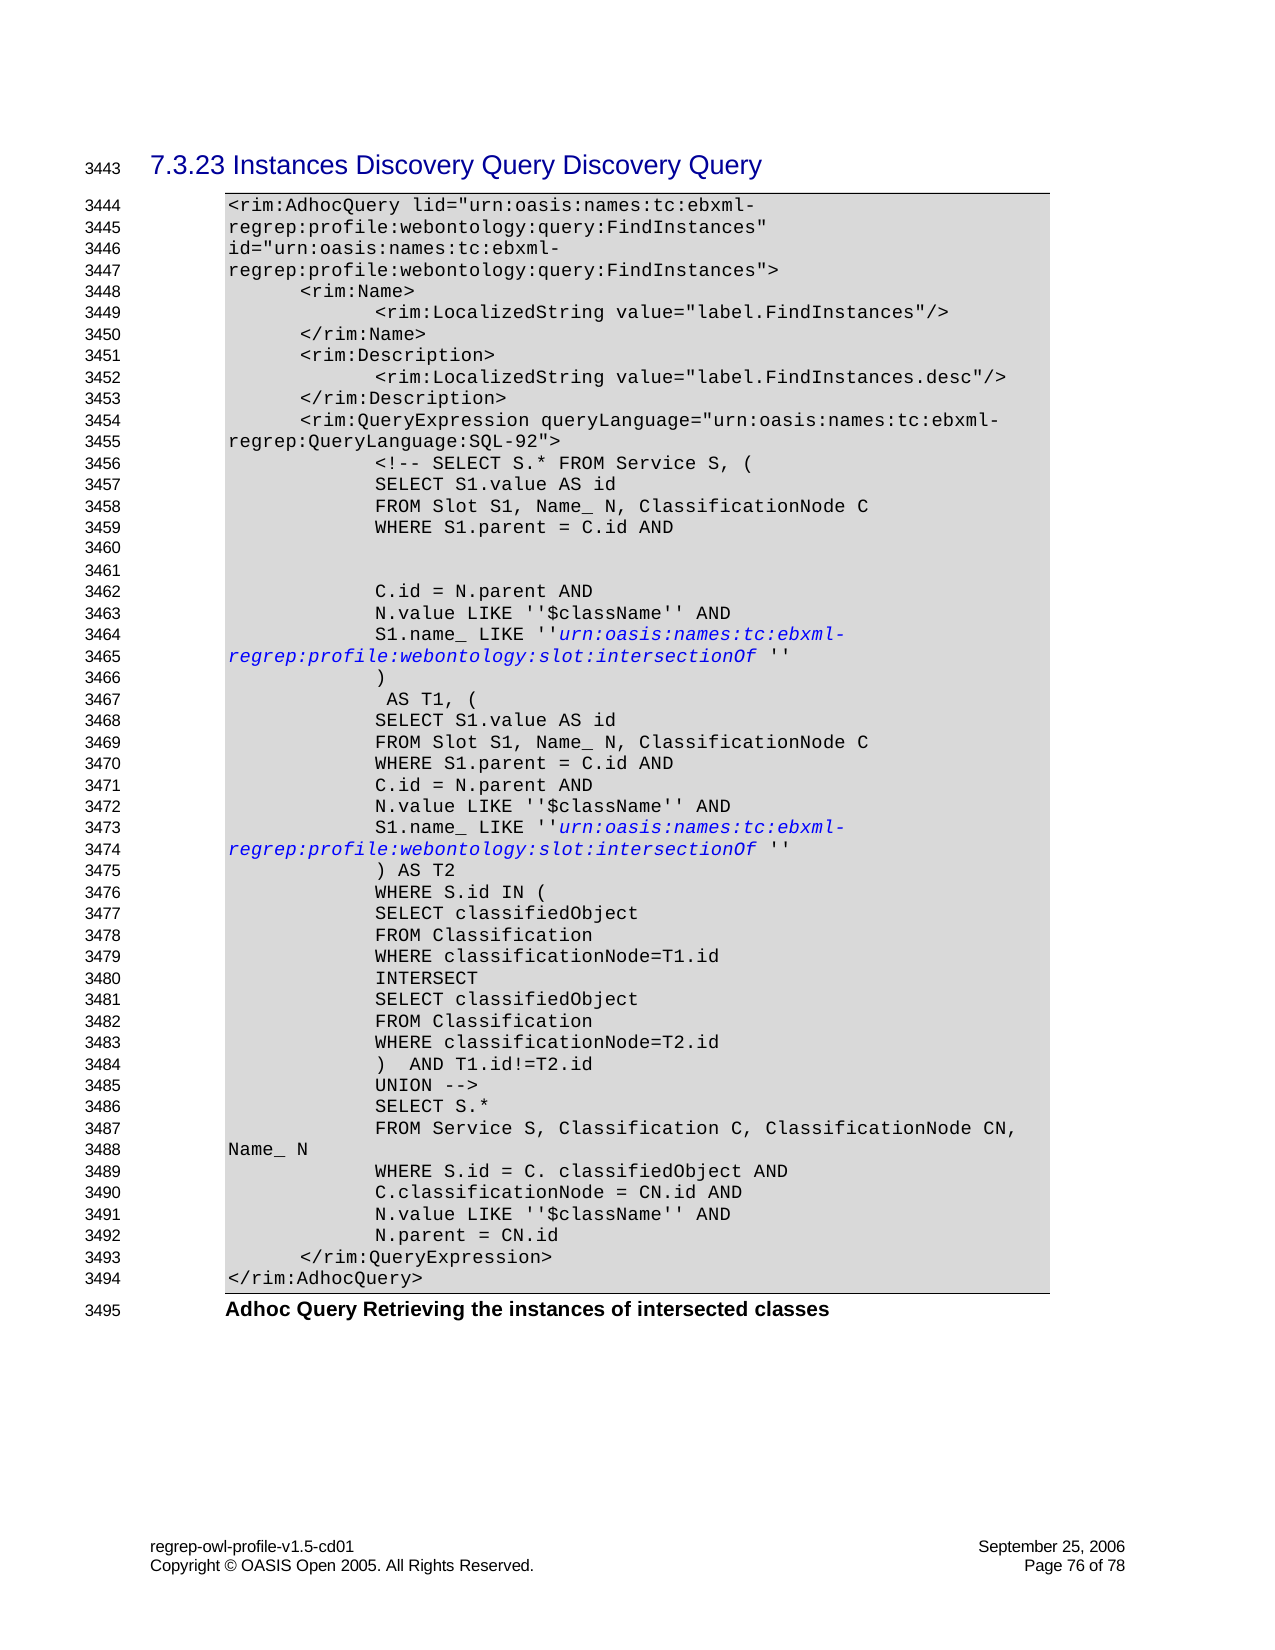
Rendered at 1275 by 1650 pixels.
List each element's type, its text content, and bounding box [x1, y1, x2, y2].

text WHERE S.id = C. classifiedObject AND [225, 1158, 1050, 1179]
text FROM Classification [225, 1008, 1050, 1029]
text SELECT S.* [225, 1094, 1050, 1115]
text SELECT classifiedObject [225, 986, 1050, 1008]
text UNION --> [225, 1072, 1050, 1094]
text SELECT classifiedObject [225, 901, 1050, 922]
text WHERE classificationNode=T2.id [225, 1029, 1050, 1051]
text FROM Slot S1, Name_ N, ClassificationNode C [225, 729, 1050, 750]
text <rim:LocalizedString value="label.FindInstances"/> [225, 300, 1050, 321]
text <rim:LocalizedString value="label.FindInstances.desc"/> [225, 364, 1050, 386]
text S1.name_ LIKE ''urn:oasis:names:tc:ebxml- regrep:profile:webontology:slot:intersectionOf '' [225, 815, 1050, 858]
text ) AND T1.id!=T2.id [225, 1051, 1050, 1072]
text SELECT S1.value AS id [225, 471, 1050, 493]
text N.value LIKE ''$className'' AND [225, 600, 1050, 622]
text WHERE S.id IN ( [225, 879, 1050, 901]
text SELECT S1.value AS id [225, 707, 1050, 729]
text </rim:QueryExpression> [225, 1244, 1050, 1265]
text N.value LIKE ''$className'' AND [225, 1201, 1050, 1222]
text C.classificationNode = CN.id AND [225, 1179, 1050, 1201]
text ) [225, 664, 1050, 686]
text S1.name_ LIKE ''urn:oasis:names:tc:ebxml- regrep:profile:webontology:slot:intersectionOf '' [225, 622, 1050, 664]
text AS T1, ( [225, 686, 1050, 707]
text FROM Service S, Classification C, ClassificationNode CN, Name_ N [225, 1115, 1050, 1158]
text N.parent = CN.id [225, 1222, 1050, 1244]
text </rim:AdhocQuery> [225, 1265, 1050, 1293]
text WHERE S1.parent = C.id AND [225, 750, 1050, 772]
text ) AS T2 [225, 858, 1050, 879]
text <!-- SELECT S.* FROM Service S, ( [225, 450, 1050, 471]
text INTERSECT [225, 965, 1050, 986]
text C.id = N.parent AND [225, 579, 1050, 600]
subtitle Instances Discovery Query Discovery Query [150, 150, 1125, 180]
text <rim:Description> [225, 343, 1050, 364]
text <rim:Name> [225, 278, 1050, 300]
text WHERE classificationNode=T1.id [225, 943, 1050, 965]
text FROM Classification [225, 922, 1050, 943]
text <rim:QueryExpression queryLanguage="urn:oasis:names:tc:ebxml-regrep:QueryLanguage:SQL-92"> [225, 407, 1050, 450]
text C.id = N.parent AND [225, 772, 1050, 793]
text FROM Slot S1, Name_ N, ClassificationNode C [225, 493, 1050, 514]
text <rim:AdhocQuery lid="urn:oasis:names:tc:ebxml-regrep:profile:webontology:query:FindInstances" id="urn:oasis:names:tc:ebxml-regrep:profile:webontology:query:FindInstances"> [225, 194, 1050, 278]
text Adhoc Query Retrieving the instances of intersected classes [150, 1297, 1125, 1321]
text N.value LIKE ''$className'' AND [225, 793, 1050, 815]
text </rim:Description> [225, 386, 1050, 407]
text </rim:Name> [225, 321, 1050, 343]
text WHERE S1.parent = C.id AND [225, 514, 1050, 536]
